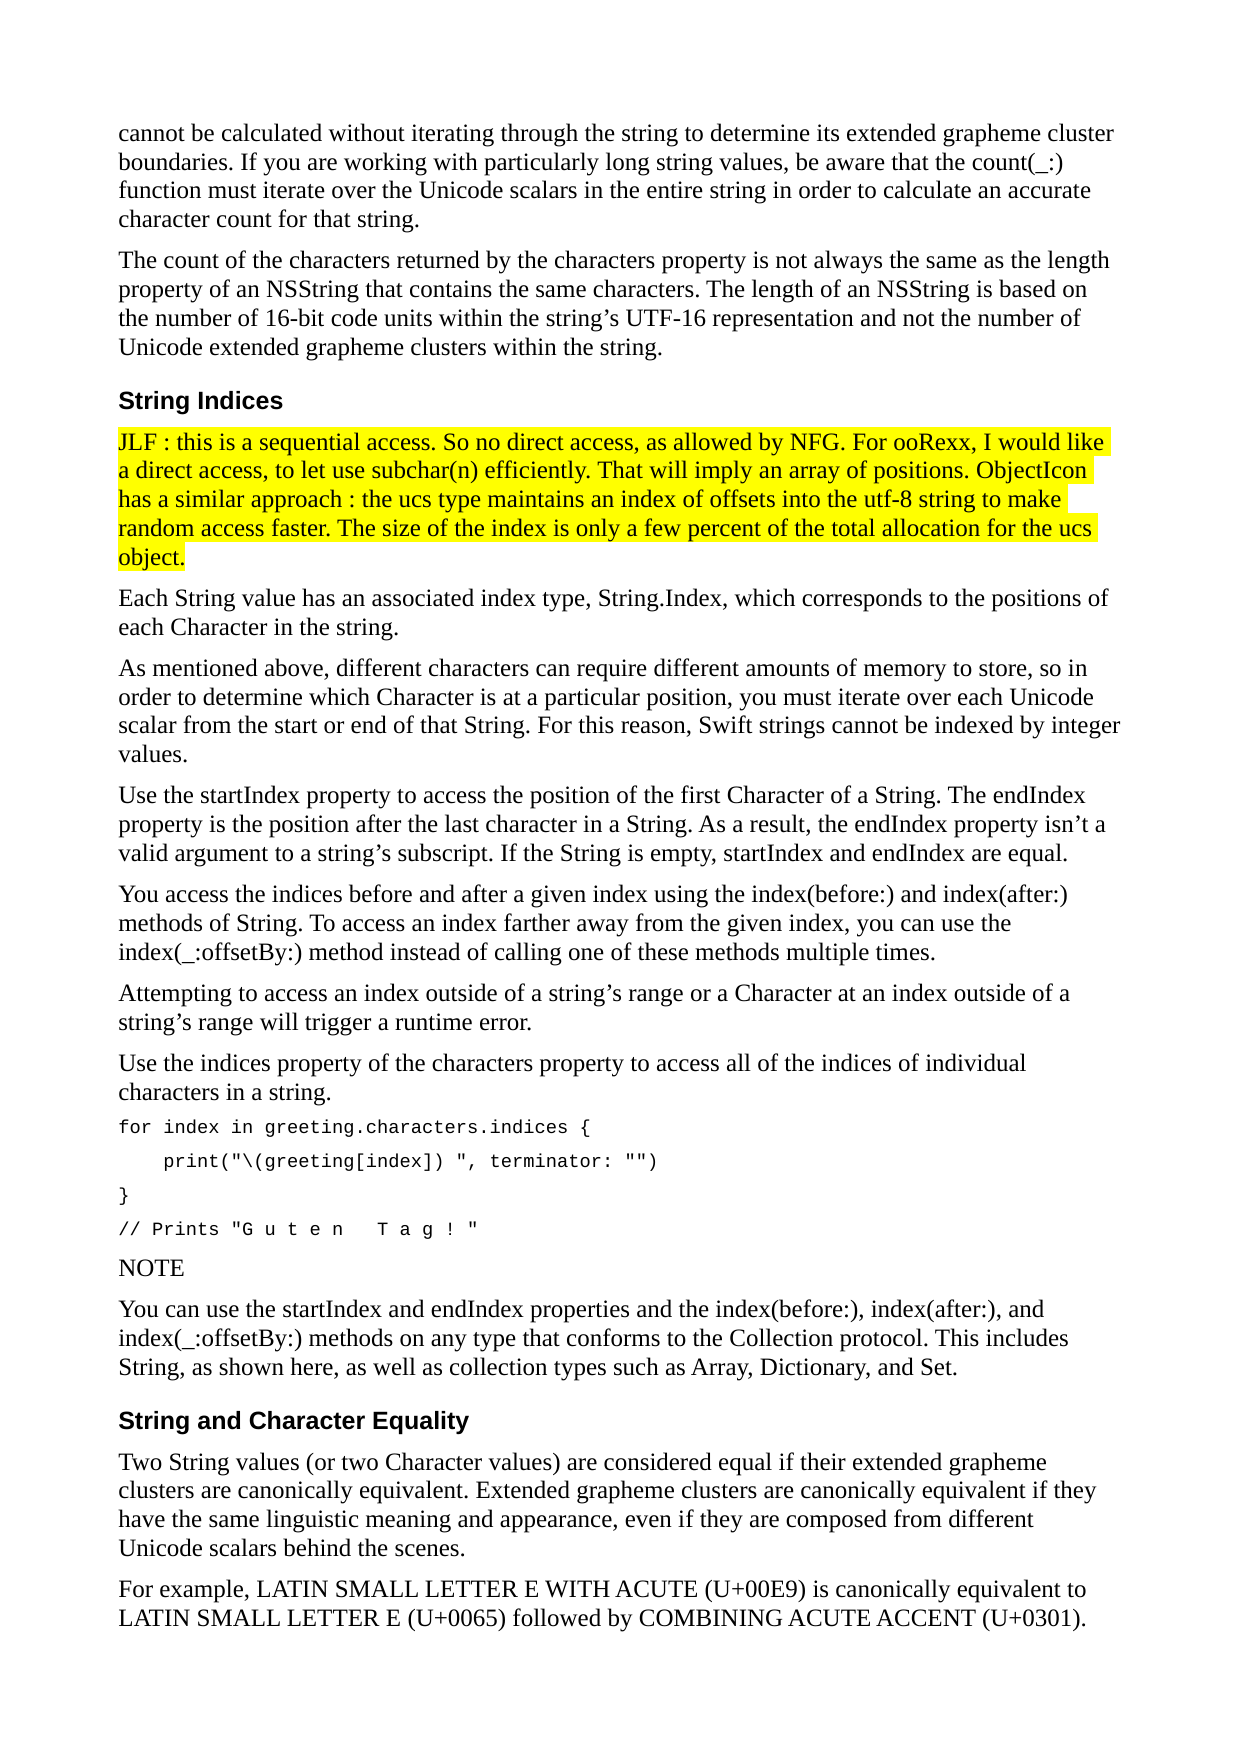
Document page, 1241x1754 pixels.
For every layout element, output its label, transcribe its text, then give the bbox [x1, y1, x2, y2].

text You access the indices before and after a given index using the index(before:) and index(after:) methods of String. To access an index farther away from the given index, you can use the index(_:offsetBy:) method instead of calling one of these methods multiple times. [118, 879, 1122, 966]
text for index in greeting.characters.indices { [118, 1118, 1122, 1139]
text Each String value has an associated index type, String.Index, which corresponds to the positions of each Character in the string. [118, 583, 1122, 641]
text cannot be calculated without iterating through the string to determine its extended grapheme cluster boundaries. If you are working with particularly long string values, be aware that the count(_:) function must iterate over the Unicode scalars in the entire string in order to calculate an accurate character count for that string. [118, 118, 1122, 233]
subtitle String and Character Equality [118, 1406, 1122, 1434]
text For example, LATIN SMALL LETTER E WITH ACUTE (U+00E9) is canonically equivalent to LATIN SMALL LETTER E (U+0065) followed by COMBINING ACUTE ACCENT (U+0301). [118, 1574, 1122, 1632]
text } [118, 1186, 1122, 1207]
text As mentioned above, different characters can require different amounts of memory to store, so in order to determine which Character is at a particular position, you must iterate over each Unicode scalar from the start or end of that String. For this reason, Swift strings cannot be indexed by integer values. [118, 653, 1122, 768]
text print("\(greeting[index]) ", terminator: "") [118, 1152, 1122, 1173]
text Use the startIndex property to access the position of the first Character of a String. The endIndex property is the position after the last character in a String. As a result, the endIndex property isn’t a valid argument to a string’s subscript. If the String is empty, startIndex and endIndex are equal. [118, 781, 1122, 867]
text // Prints "G u t e n T a g ! " [118, 1219, 1122, 1241]
text Attempting to access an index outside of a string’s range or a Character at an index outside of a string’s range will trigger a runtime error. [118, 978, 1122, 1036]
text Two String values (or two Character values) are considered equal if their extended grapheme clusters are canonically equivalent. Extended grapheme clusters are canonically equivalent if they have the same linguistic meaning and appearance, even if they are composed from different Unicode scalars behind the scenes. [118, 1447, 1122, 1562]
subtitle String Indices [118, 386, 1122, 414]
text NOTE [118, 1253, 1122, 1282]
text The count of the characters returned by the characters property is not always the same as the length property of an NSString that contains the same characters. The length of an NSString is based on the number of 16-bit code units within the string’s UTF-16 representation and not the number of Unicode extended grapheme clusters within the string. [118, 246, 1122, 361]
text You can use the startIndex and endIndex properties and the index(before:), index(after:), and index(_:offsetBy:) methods on any type that conforms to the Collection protocol. This includes String, as shown here, as well as collection types such as Array, Dictionary, and Set. [118, 1294, 1122, 1381]
text Use the indices property of the characters property to access all of the indices of individual characters in a string. [118, 1048, 1122, 1106]
text JLF : this is a sequential access. So no direct access, as allowed by NFG. For ooRexx, I would like a direct access, to let use subchar(n) efficiently. That will imply an array of positions. ObjectIcon has a similar approach : the ucs type maintains an index of offsets into the utf-8 string to make random access faster. The size of the index is only a few percent of the total allocation for the ucs object. [118, 427, 1122, 571]
